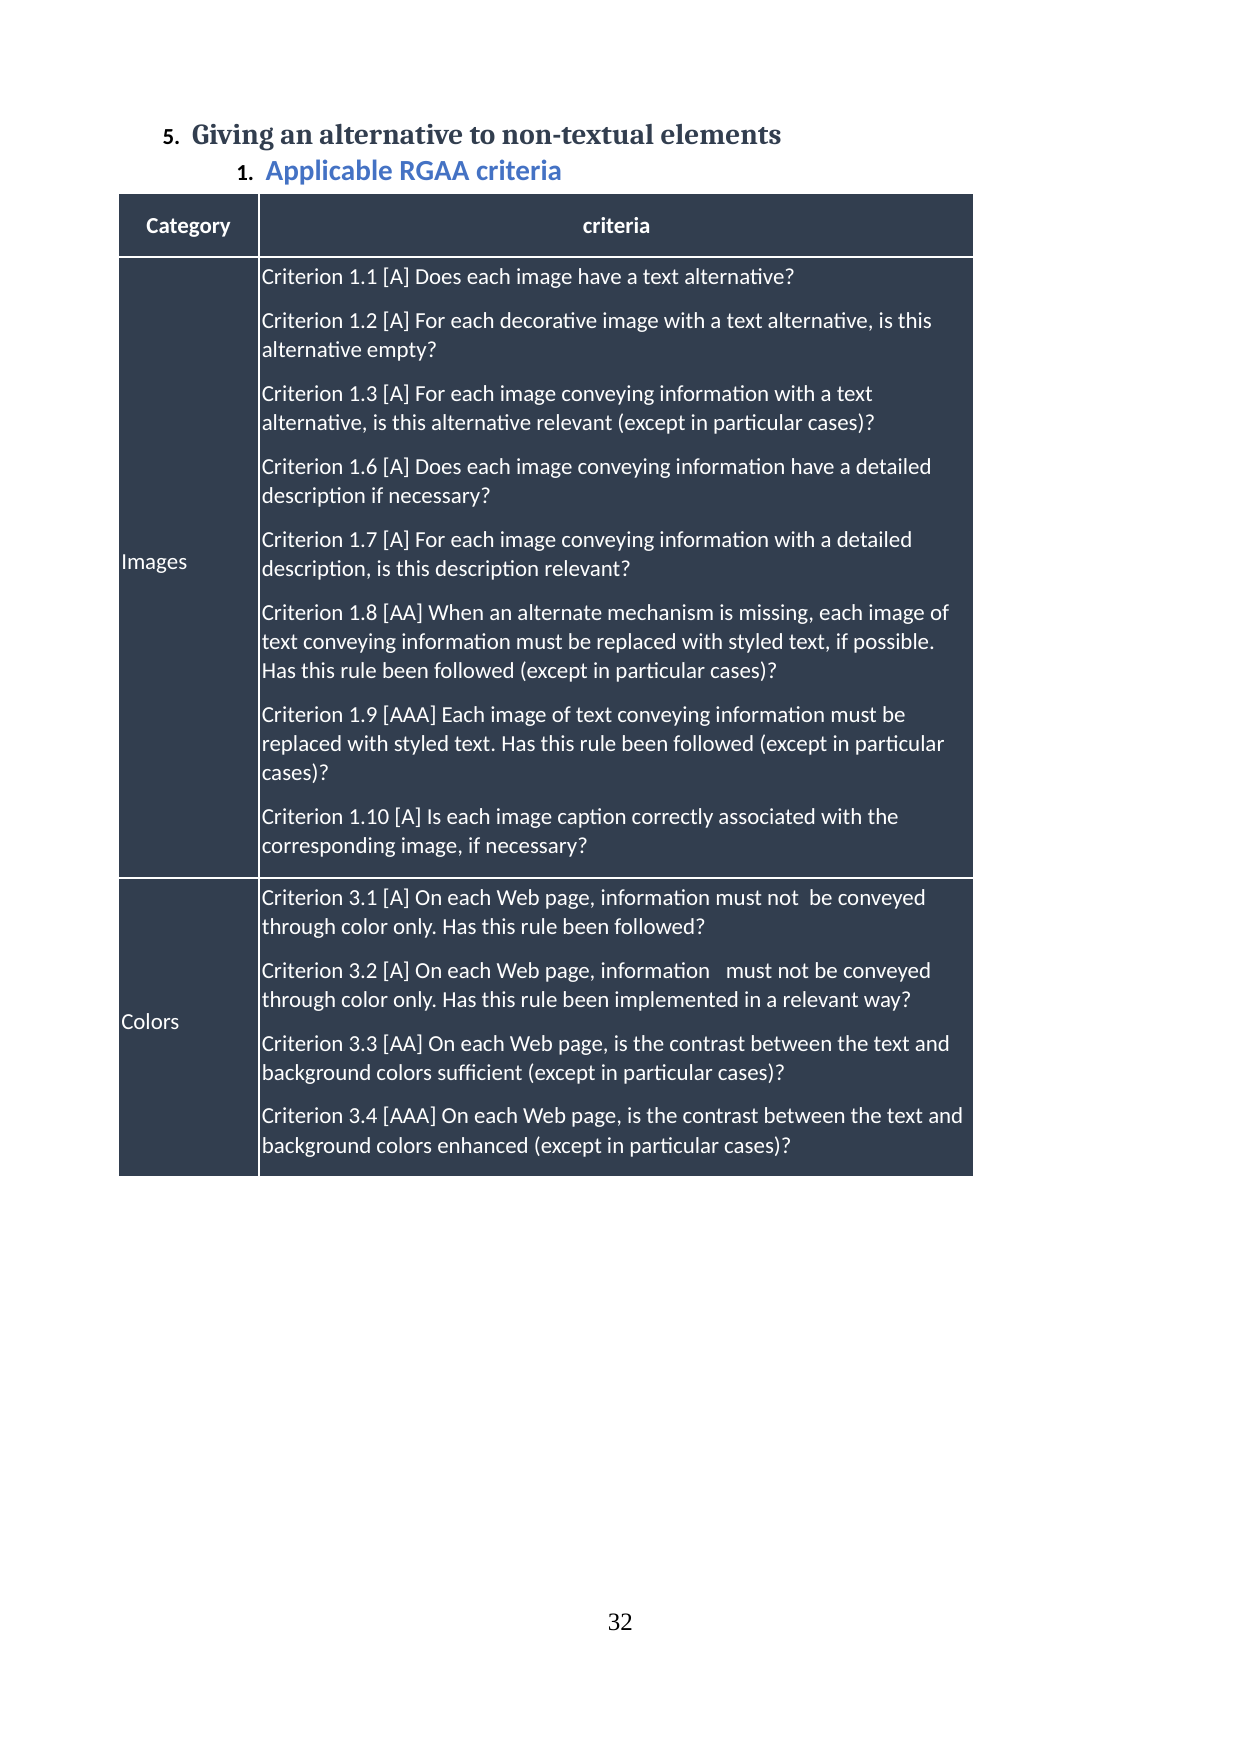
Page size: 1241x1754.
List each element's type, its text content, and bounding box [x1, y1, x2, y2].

table_cell Colors [119, 879, 258, 1176]
table_cell Images [119, 258, 258, 877]
table_cell Criterion 1.1 [A] Does each image have a text alternative? Criterion 1.2 [A] For each decorative image with a text alternative, is this alternative empty? Criterion 1.3 [A] For each image conveying information with a text alternative, is this alternative relevant (except in particular cases)? Criterion 1.6 [A] Does each image conveying information have a detailed description if necessary? Criterion 1.7 [A] For each image conveying information with a detailed description, is this description relevant? Criterion 1.8 [AA] When an alternate mechanism is missing, each image of text conveying information must be replaced with styled text, if possible. Has this rule been followed (except in particular cases)? Criterion 1.9 [AAA] Each image of text conveying information must be replaced with styled text. Has this rule been followed (except in particular cases)? Criterion 1.10 [A] Is each image caption correctly associated with the corresponding image, if necessary? [260, 258, 973, 877]
table_header criteria [260, 194, 973, 256]
table_cell Criterion 3.1 [A] On each Web page, information must not be conveyed through color only. Has this rule been followed? Criterion 3.2 [A] On each Web page, information must not be conveyed through color only. Has this rule been implemented in a relevant way? Criterion 3.3 [AA] On each Web page, is the contrast between the text and background colors sufficient (except in particular cases)? Criterion 3.4 [AAA] On each Web page, is the contrast between the text and background colors enhanced (except in particular cases)? [260, 879, 973, 1176]
subtitle Giving an alternative to non-textual elements [162, 118, 1122, 152]
table_header Category [119, 194, 258, 256]
subtitle Applicable RGAA criteria [236, 152, 1122, 187]
